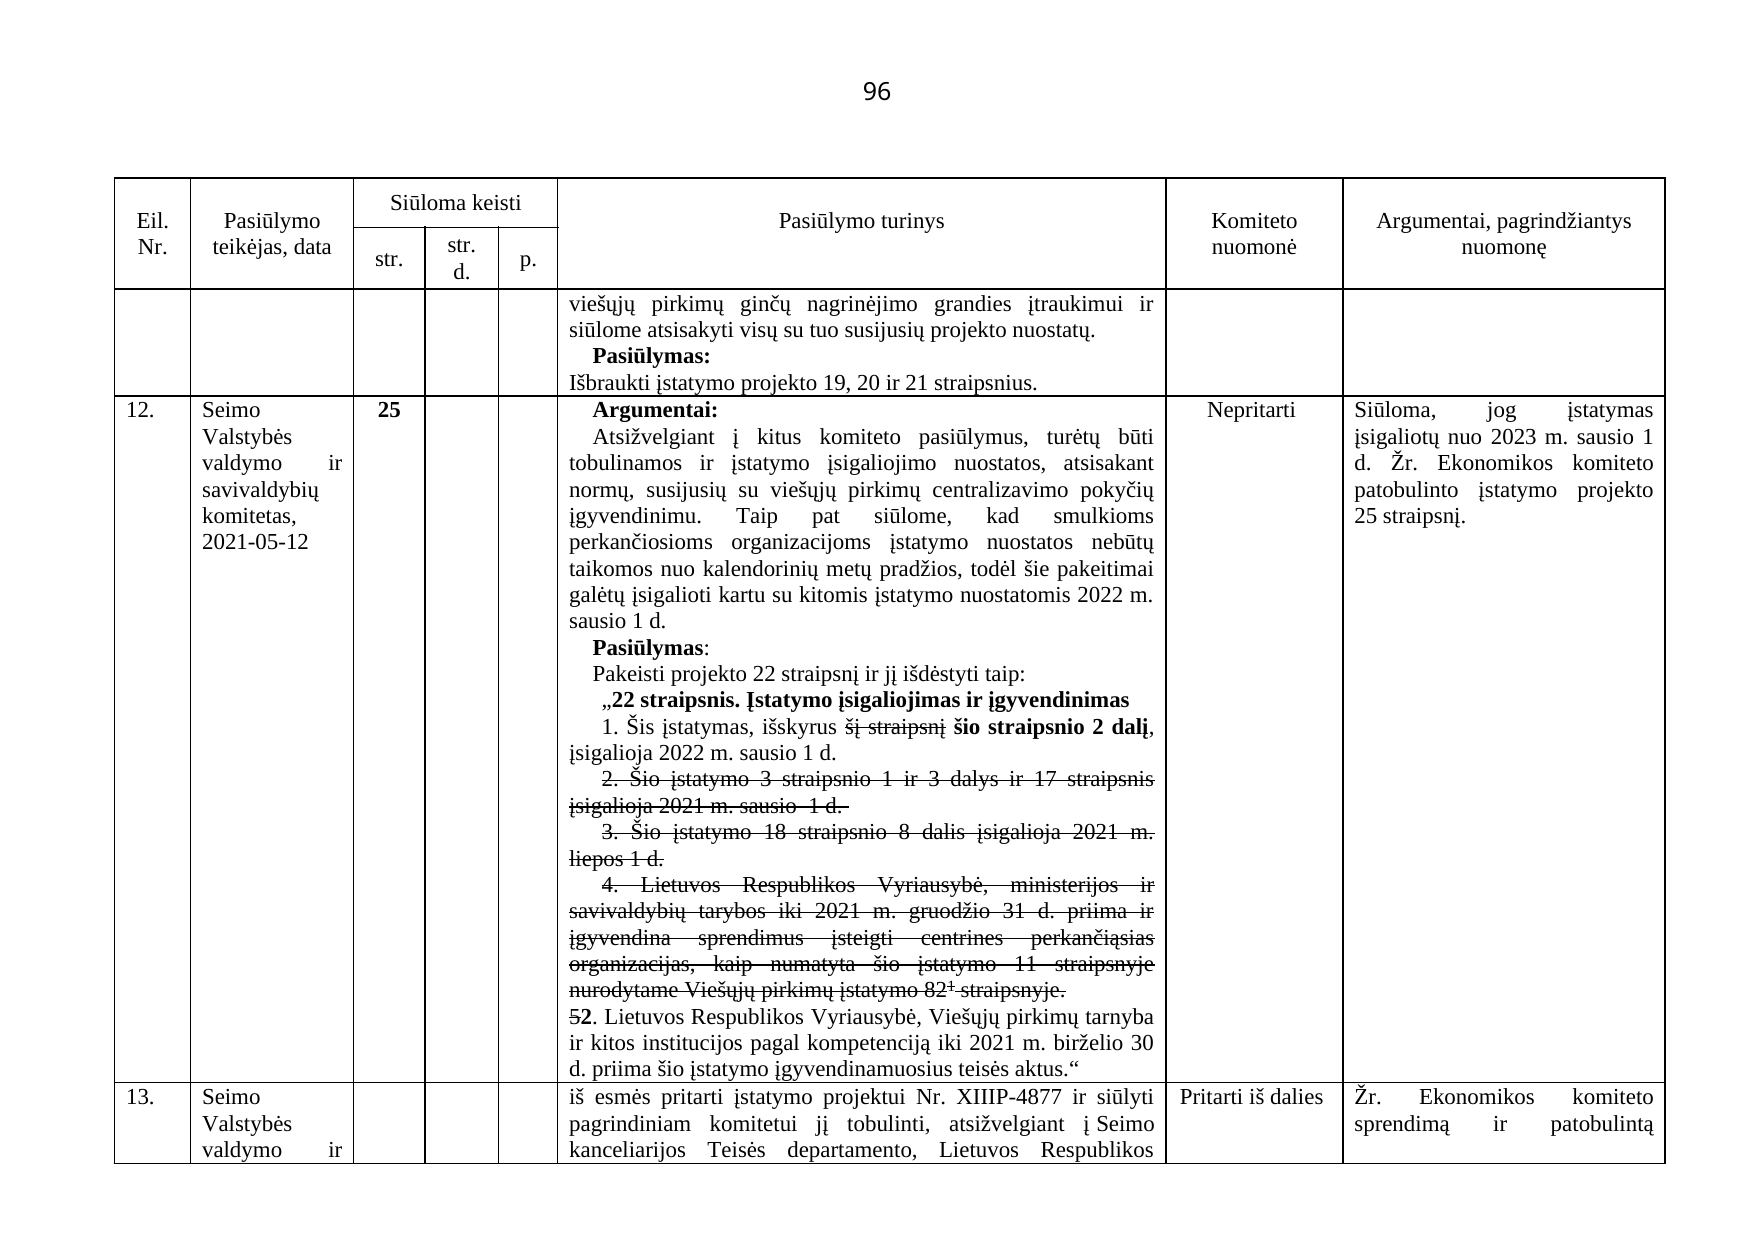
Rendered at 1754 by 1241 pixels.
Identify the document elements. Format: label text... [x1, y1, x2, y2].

table_cell 25 [354, 397, 424, 1082]
table_cell [499, 397, 557, 1082]
table_cell Siūloma, jog įstatymas įsigaliotų nuo 2023 m. sausio 1 d. Žr. Ekonomikos komiteto patobulinto įstatymo projekto 25 straipsnį. [1344, 397, 1664, 1082]
table_cell [426, 397, 498, 1082]
table_header Pasiūlymo teikėjas, data [191, 179, 353, 288]
table_cell Pritarti iš dalies [1167, 1083, 1342, 1162]
table_cell 12. [115, 397, 190, 1082]
table_cell [499, 290, 557, 395]
table_cell str. [354, 228, 424, 288]
table_cell [1344, 290, 1664, 395]
table_cell Seimo Valstybės valdymo ir [191, 1083, 353, 1162]
table_cell [426, 1083, 498, 1162]
table_cell str. d. [426, 228, 498, 288]
table_header Pasiūlymo turinys [558, 179, 1165, 288]
table_cell iš esmės pritarti įstatymo projektui Nr. XIIIP-4877 ir siūlyti pagrindiniam komitetui jį tobulinti, atsižvelgiant į Seimo kanceliarijos Teisės departamento, Lietuvos Respublikos [558, 1083, 1165, 1162]
table_header Argumentai, pagrindžiantys nuomonę [1344, 179, 1664, 288]
table_cell Argumentai: Atsižvelgiant į kitus komiteto pasiūlymus, turėtų būti tobulinamos ir įstatymo įsigaliojimo nuostatos, atsisakant normų, susijusių su viešųjų pirkimų centralizavimo pokyčių įgyvendinimu. Taip pat siūlome, kad smulkioms perkančiosioms organizacijoms įstatymo nuostatos nebūtų taikomos nuo kalendorinių metų pradžios, todėl šie pakeitimai galėtų įsigalioti kartu su kitomis įstatymo nuostatomis 2022 m. sausio 1 d. Pasiūlymas: Pakeisti projekto 22 straipsnį ir jį išdėstyti taip: „22 straipsnis. Įstatymo įsigaliojimas ir įgyvendinimas 1. Šis įstatymas, išskyrus šį straipsnį šio straipsnio 2 dalį, įsigalioja 2022 m. sausio 1 d. 2. Šio įstatymo 3 straipsnio 1 ir 3 dalys ir 17 straipsnis įsigalioja 2021 m. sausio 1 d. 3. Šio įstatymo 18 straipsnio 8 dalis įsigalioja 2021 m. liepos 1 d. 4. Lietuvos Respublikos Vyriausybė, ministerijos ir savivaldybių tarybos iki 2021 m. gruodžio 31 d. priima ir įgyvendina sprendimus įsteigti centrines perkančiąsias organizacijas, kaip numatyta šio įstatymo 11 straipsnyje nurodytame Viešųjų pirkimų įstatymo 821 straipsnyje. 52. Lietuvos Respublikos Vyriausybė, Viešųjų pirkimų tarnyba ir kitos institucijos pagal kompetenciją iki 2021 m. birželio 30 d. priima šio įstatymo įgyvendinamuosius teisės aktus.“ [558, 397, 1165, 1082]
table_cell Nepritarti [1167, 397, 1342, 1082]
table_cell [115, 290, 190, 395]
table_cell viešųjų pirkimų ginčų nagrinėjimo grandies įtraukimui ir siūlome atsisakyti visų su tuo susijusių projekto nuostatų. Pasiūlymas: Išbraukti įstatymo projekto 19, 20 ir 21 straipsnius. [558, 290, 1165, 395]
table_cell Žr. Ekonomikos komiteto sprendimą ir patobulintą [1344, 1083, 1664, 1162]
table_cell [426, 290, 498, 395]
table_header Eil. Nr. [115, 179, 190, 288]
table_cell [191, 290, 353, 395]
table_cell Seimo Valstybės valdymo ir savivaldybių komitetas, 2021-05-12 [191, 397, 353, 1082]
table_header Komiteto nuomonė [1167, 179, 1342, 288]
table_cell [354, 290, 424, 395]
table_cell [354, 1083, 424, 1162]
table_cell [1167, 290, 1342, 395]
table_header Siūloma keisti [354, 179, 557, 226]
table_cell p. [499, 228, 557, 288]
table_cell [499, 1083, 557, 1162]
table_cell 13. [115, 1083, 190, 1162]
